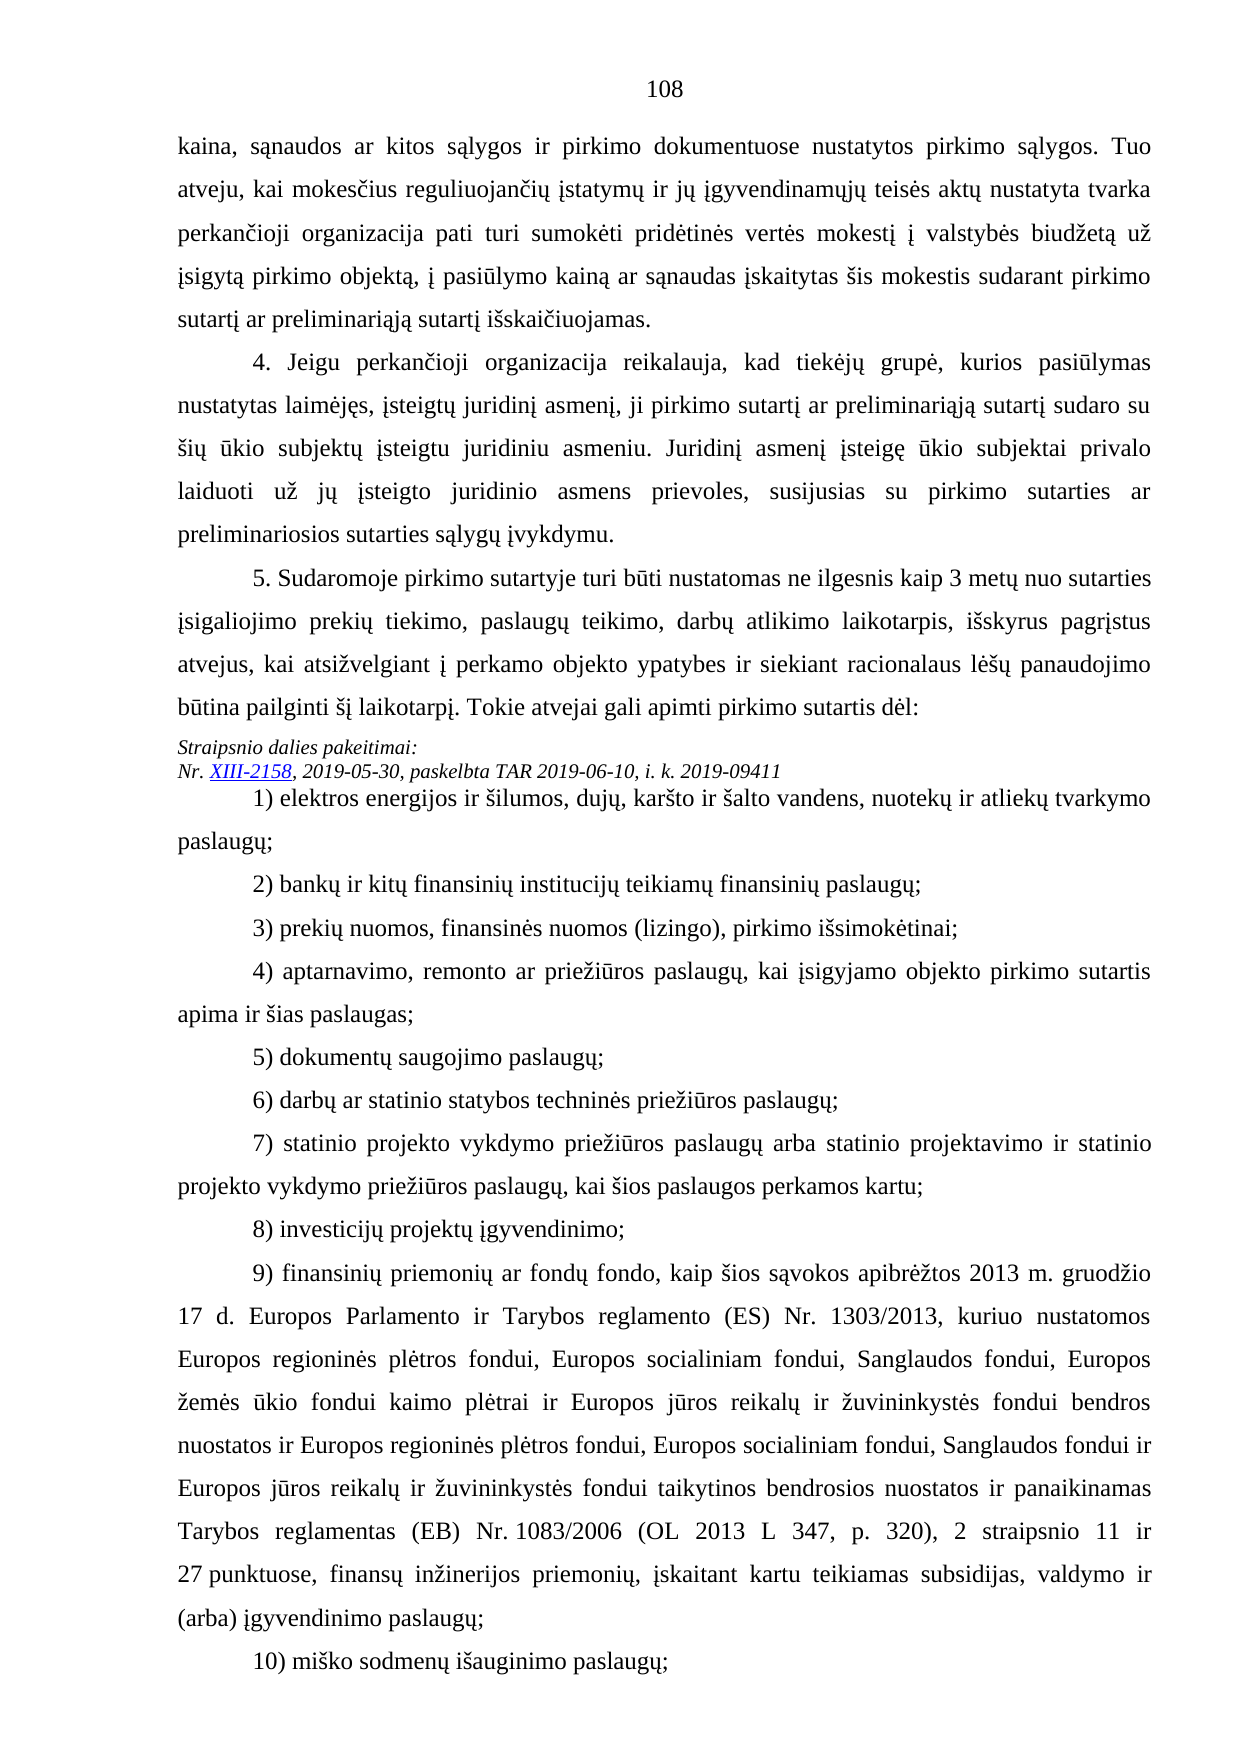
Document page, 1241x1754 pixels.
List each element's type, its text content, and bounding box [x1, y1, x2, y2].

text 6) darbų ar statinio statybos techninės priežiūros paslaugų; [177, 1085, 1152, 1114]
text 9) finansinių priemonių ar fondų fondo, kaip šios sąvokos apibrėžtos 2013 m. gruodžio 17 d. Europos Parlamento ir Tarybos reglamento (ES) Nr. 1303/2013, kuriuo nustatomos Europos regioninės plėtros fondui, Europos socialiniam fondui, Sanglaudos fondui, Europos žemės ūkio fondui kaimo plėtrai ir Europos jūros reikalų ir žuvininkystės fondui bendros nuostatos ir Europos regioninės plėtros fondui, Europos socialiniam fondui, Sanglaudos fondui ir Europos jūros reikalų ir žuvininkystės fondui taikytinos bendrosios nuostatos ir panaikinamas Tarybos reglamentas (EB) Nr. 1083/2006 (OL 2013 L 347, p. 320), 2 straipsnio 11 ir 27 punktuose, finansų inžinerijos priemonių, įskaitant kartu teikiamas subsidijas, valdymo ir (arba) įgyvendinimo paslaugų; [177, 1258, 1152, 1631]
text 4) aptarnavimo, remonto ar priežiūros paslaugų, kai įsigyjamo objekto pirkimo sutartis apima ir šias paslaugas; [177, 956, 1152, 1028]
text 5. Sudaromoje pirkimo sutartyje turi būti nustatomas ne ilgesnis kaip 3 metų nuo sutarties įsigaliojimo prekių tiekimo, paslaugų teikimo, darbų atlikimo laikotarpis, išskyrus pagrįstus atvejus, kai atsižvelgiant į perkamo objekto ypatybes ir siekiant racionalaus lėšų panaudojimo būtina pailginti šį laikotarpį. Tokie atvejai gali apimti pirkimo sutartis dėl: [177, 563, 1152, 721]
text 5) dokumentų saugojimo paslaugų; [177, 1042, 1152, 1071]
text kaina, sąnaudos ar kitos sąlygos ir pirkimo dokumentuose nustatytos pirkimo sąlygos. Tuo atveju, kai mokesčius reguliuojančių įstatymų ir jų įgyvendinamųjų teisės aktų nustatyta tvarka perkančioji organizacija pati turi sumokėti pridėtinės vertės mokestį į valstybės biudžetą už įsigytą pirkimo objektą, į pasiūlymo kainą ar sąnaudas įskaitytas šis mokestis sudarant pirkimo sutartį ar preliminariąją sutartį išskaičiuojamas. [177, 131, 1152, 333]
text 2) bankų ir kitų finansinių institucijų teikiamų finansinių paslaugų; [177, 869, 1152, 898]
text 10) miško sodmenų išauginimo paslaugų; [177, 1646, 1152, 1674]
text 4. Jeigu perkančioji organizacija reikalauja, kad tiekėjų grupė, kurios pasiūlymas nustatytas laimėjęs, įsteigtų juridinį asmenį, ji pirkimo sutartį ar preliminariąją sutartį sudaro su šių ūkio subjektų įsteigtu juridiniu asmeniu. Juridinį asmenį įsteigę ūkio subjektai privalo laiduoti už jų įsteigto juridinio asmens prievoles, susijusias su pirkimo sutarties ar preliminariosios sutarties sąlygų įvykdymu. [177, 347, 1152, 548]
text 7) statinio projekto vykdymo priežiūros paslaugų arba statinio projektavimo ir statinio projekto vykdymo priežiūros paslaugų, kai šios paslaugos perkamos kartu; [177, 1128, 1152, 1200]
text 8) investicijų projektų įgyvendinimo; [177, 1214, 1152, 1243]
text 1) elektros energijos ir šilumos, dujų, karšto ir šalto vandens, nuotekų ir atliekų tvarkymo paslaugų; [177, 783, 1152, 855]
text 3) prekių nuomos, finansinės nuomos (lizingo), pirkimo išsimokėtinai; [177, 913, 1152, 941]
text Nr. XIII-2158, 2019-05-30, paskelbta TAR 2019-06-10, i. k. 2019-09411 [177, 759, 1152, 783]
text Straipsnio dalies pakeitimai: [177, 735, 1152, 759]
